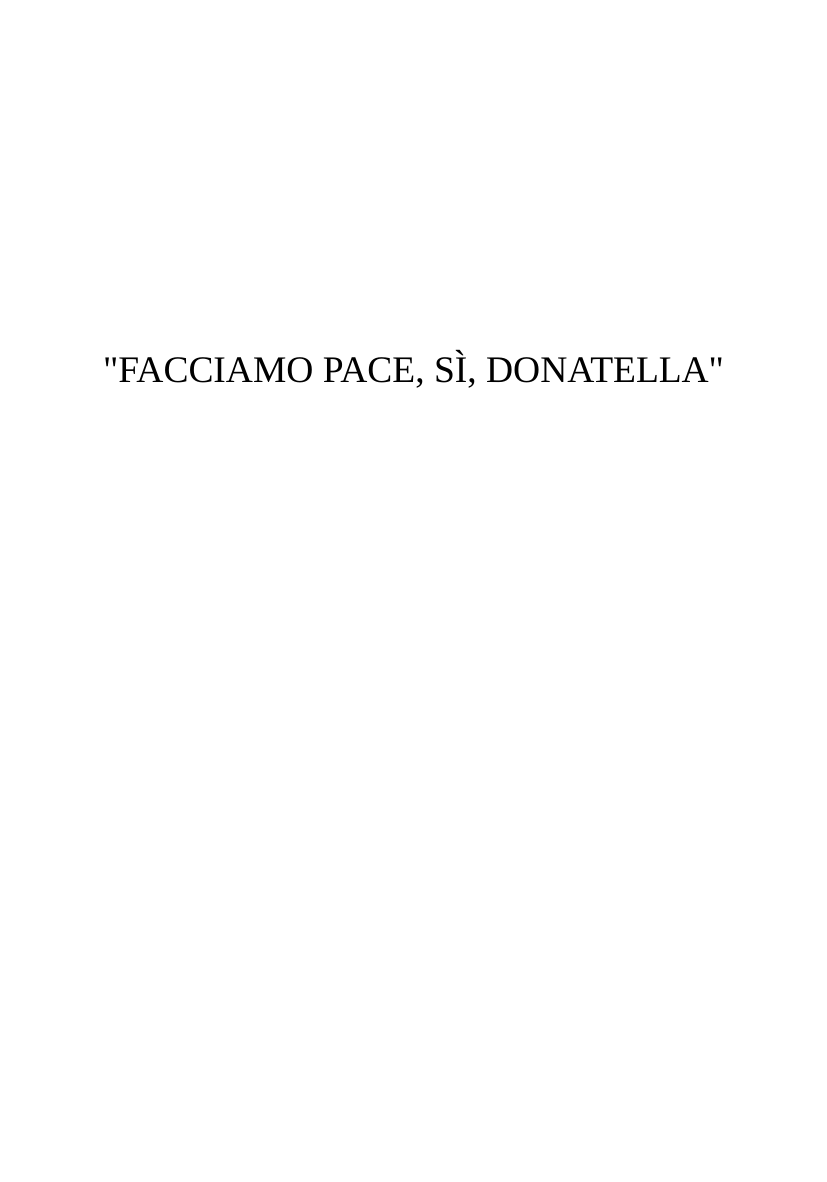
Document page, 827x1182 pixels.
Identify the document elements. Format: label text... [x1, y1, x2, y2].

text "Facciamo pace, sì, Donatella" [88, 347, 738, 390]
